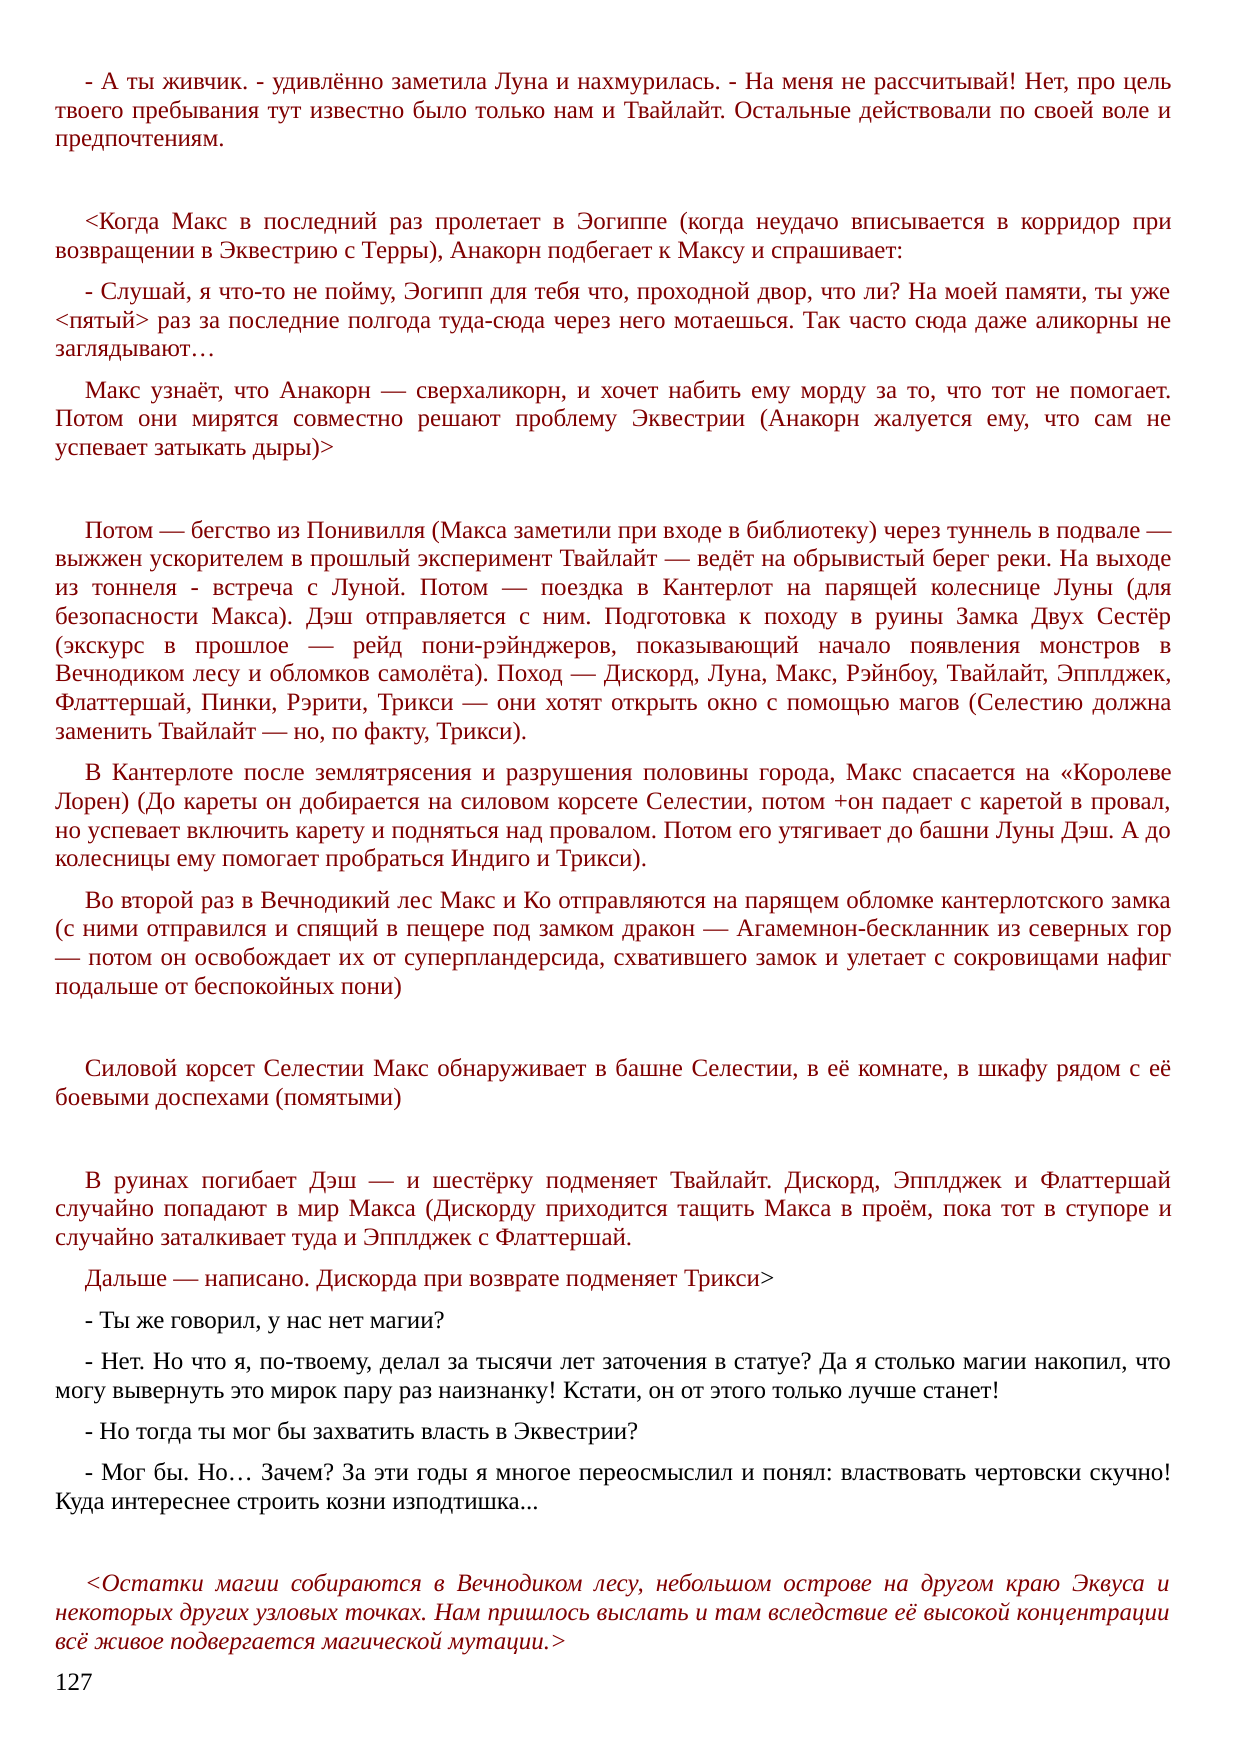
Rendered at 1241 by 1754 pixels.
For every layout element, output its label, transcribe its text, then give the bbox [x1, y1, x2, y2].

text Силовой корсет Селестии Макс обнаруживает в башне Селестии, в её комнате, в шкафу рядом с её боевыми доспехами (помятыми) [55, 1053, 1173, 1111]
text - А ты живчик. - удивлённо заметила Луна и нахмурилась. - На меня не рассчитывай! Нет, про цель твоего пребывания тут известно было только нам и Твайлайт. Остальные действовали по своей воле и предпочтениям. [55, 66, 1173, 152]
text В Кантерлоте после землятрясения и разрушения половины города, Макс спасается на «Королеве Лорен) (До кареты он добирается на силовом корсете Селестии, потом +он падает с каретой в провал, но успевает включить карету и подняться над провалом. Потом его утягивает до башни Луны Дэш. А до колесницы ему помогает пробраться Индиго и Трикси). [55, 757, 1173, 872]
text <Остатки магии собираются в Вечнодиком лесу, небольшом острове на другом краю Эквуса и некоторых других узловых точках. Нам пришлось выслать и там вследствие её высокой концентрации всё живое подвергается магической мутации.> [55, 1568, 1173, 1655]
text В руинах погибает Дэш — и шестёрку подменяет Твайлайт. Дискорд, Эпплджек и Флаттершай случайно попадают в мир Макса (Дискорду приходится тащить Макса в проём, пока тот в ступоре и случайно заталкивает туда и Эпплджек с Флаттершай. [55, 1165, 1173, 1251]
text - Ты же говорил, у нас нет магии? [55, 1305, 1173, 1333]
text <Когда Макс в последний раз пролетает в Эогиппе (когда неудачо вписывается в корридор при возвращении в Эквестрию с Терры), Анакорн подбегает к Максу и спрашивает: [55, 206, 1173, 263]
text - Слушай, я что-то не пойму, Эогипп для тебя что, проходной двор, что ли? На моей памяти, ты уже <пятый> раз за последние полгода туда-сюда через него мотаешься. Так часто сюда даже аликорны не заглядывают… [55, 276, 1173, 362]
text - Нет. Но что я, по-твоему, делал за тысячи лет заточения в статуе? Да я столько магии накопил, что могу вывернуть это мирок пару раз наизнанку! Кстати, он от этого только лучше станет! [55, 1346, 1173, 1403]
text Потом — бегство из Понивилля (Макса заметили при входе в библиотеку) через туннель в подвале — выжжен ускорителем в прошлый эксперимент Твайлайт — ведёт на обрывистый берег реки. На выходе из тоннеля - встреча с Луной. Потом — поездка в Кантерлот на парящей колеснице Луны (для безопасности Макса). Дэш отправляется с ним. Подготовка к походу в руины Замка Двух Сестёр (экскурс в прошлое — рейд пони-рэйнджеров, показывающий начало появления монстров в Вечнодиком лесу и обломков самолёта). Поход — Дискорд, Луна, Макс, Рэйнбоу, Твайлайт, Эпплджек, Флаттершай, Пинки, Рэрити, Трикси — они хотят открыть окно с помощью магов (Селестию должна заменить Твайлайт — но, по факту, Трикси). [55, 515, 1173, 745]
text Макс узнаёт, что Анакорн — сверхаликорн, и хочет набить ему морду за то, что тот не помогает. Потом они мирятся совместно решают проблему Эквестрии (Анакорн жалуется ему, что сам не успевает затыкать дыры)> [55, 375, 1173, 461]
text Во второй раз в Вечнодикий лес Макс и Ко отправляются на парящем обломке кантерлотского замка (с ними отправился и спящий в пещере под замком дракон — Агамемнон-бескланник из северных гор — потом он освобождает их от суперпландерсида, схватившего замок и улетает с сокровищами нафиг подальше от беспокойных пони) [55, 885, 1173, 1000]
text Дальше — написано. Дискорда при возврате подменяет Трикси> [55, 1263, 1173, 1292]
text - Мог бы. Но… Зачем? За эти годы я многое переосмыслил и понял: властвовать чертовски скучно! Куда интереснее строить козни изподтишка... [55, 1457, 1173, 1515]
text - Но тогда ты мог бы захватить власть в Эквестрии? [55, 1416, 1173, 1445]
